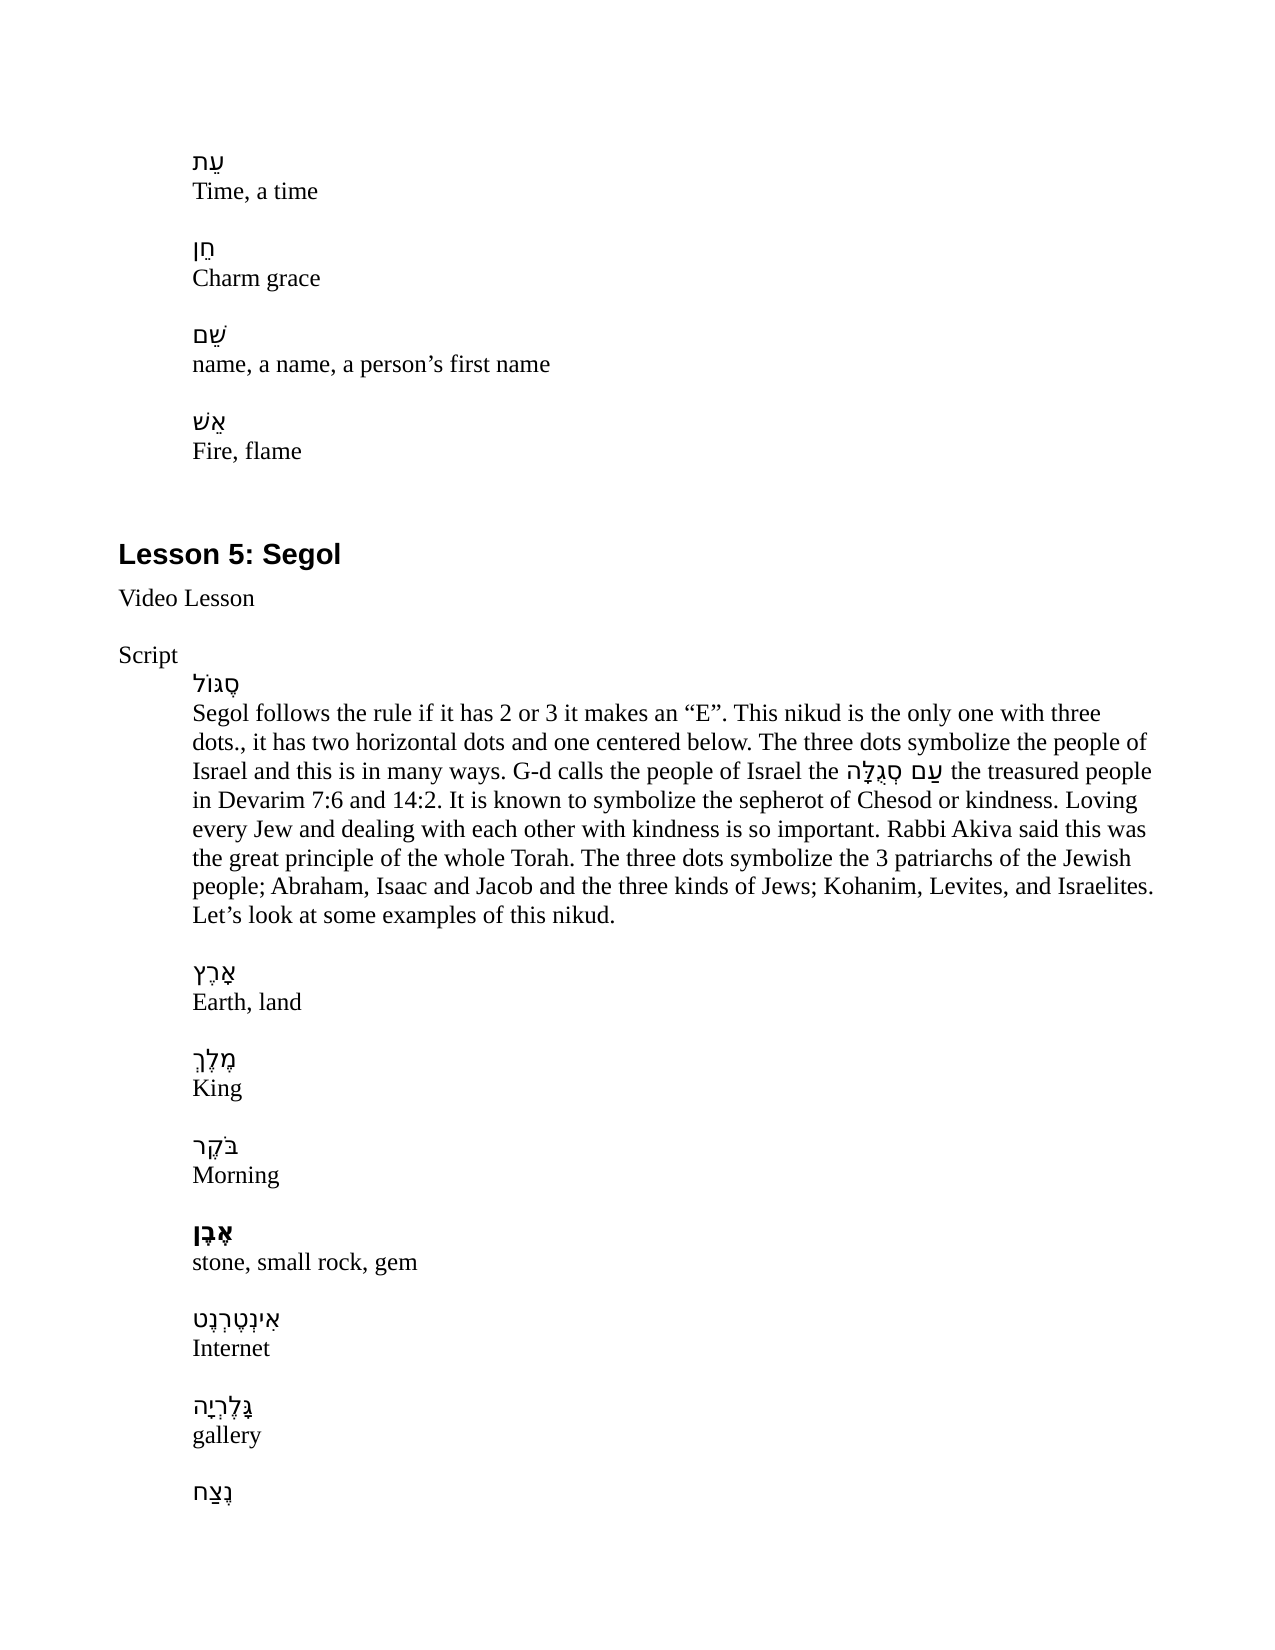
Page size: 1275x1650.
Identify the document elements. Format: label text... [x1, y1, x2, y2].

text Fire, flame [192, 436, 1157, 465]
text Earth, land [192, 987, 1157, 1016]
text עֵת [192, 147, 1157, 176]
text gallery [192, 1420, 1157, 1449]
text מֶלֶךְ [192, 1044, 1157, 1073]
text אִינְטֶרְנֶט [192, 1304, 1157, 1333]
text Segol follows the rule if it has 2 or 3 it makes an “E”. This nikud is the only one with three dots., it has two horizontal dots and one centered below. The three dots symbolize the people of Israel and this is in many ways. G-d calls the people of Israel the עַם סְגֻלָּה the treasured people in Devarim 7:6 and 14:2. It is known to symbolize the sepherot of Chesod or kindness. Loving every Jew and dealing with each other with kindness is so important. Rabbi Akiva said this was the great principle of the whole Torah. The three dots symbolize the 3 patriarchs of the Jewish people; Abraham, Isaac and Jacob and the three kinds of Jews; Kohanim, Levites, and Israelites. Let’s look at some examples of this nikud. [192, 698, 1157, 929]
text name, a name, a person’s first name [192, 349, 1157, 378]
text חֵן [192, 233, 1157, 263]
text סֶגּוֹל [192, 669, 1157, 698]
text Time, a time [192, 176, 1157, 205]
text stone, small rock, gem [192, 1247, 1157, 1276]
text גָּלֶרְיָה [192, 1391, 1157, 1420]
text אֶבֶן [192, 1218, 1157, 1247]
text בֹּקֶר [192, 1131, 1157, 1160]
text Morning [192, 1160, 1157, 1189]
text נֶצַח [192, 1478, 1157, 1507]
text שֵׁם [192, 320, 1157, 349]
text אָרֶץ [192, 958, 1157, 987]
text Internet [192, 1333, 1157, 1362]
text אֵשׁ [192, 407, 1157, 436]
text Script [118, 640, 1157, 669]
text Charm grace [192, 263, 1157, 291]
subtitle Lesson 5: Segol [118, 537, 1157, 570]
text King [192, 1073, 1157, 1102]
text Video Lesson [118, 583, 1157, 612]
